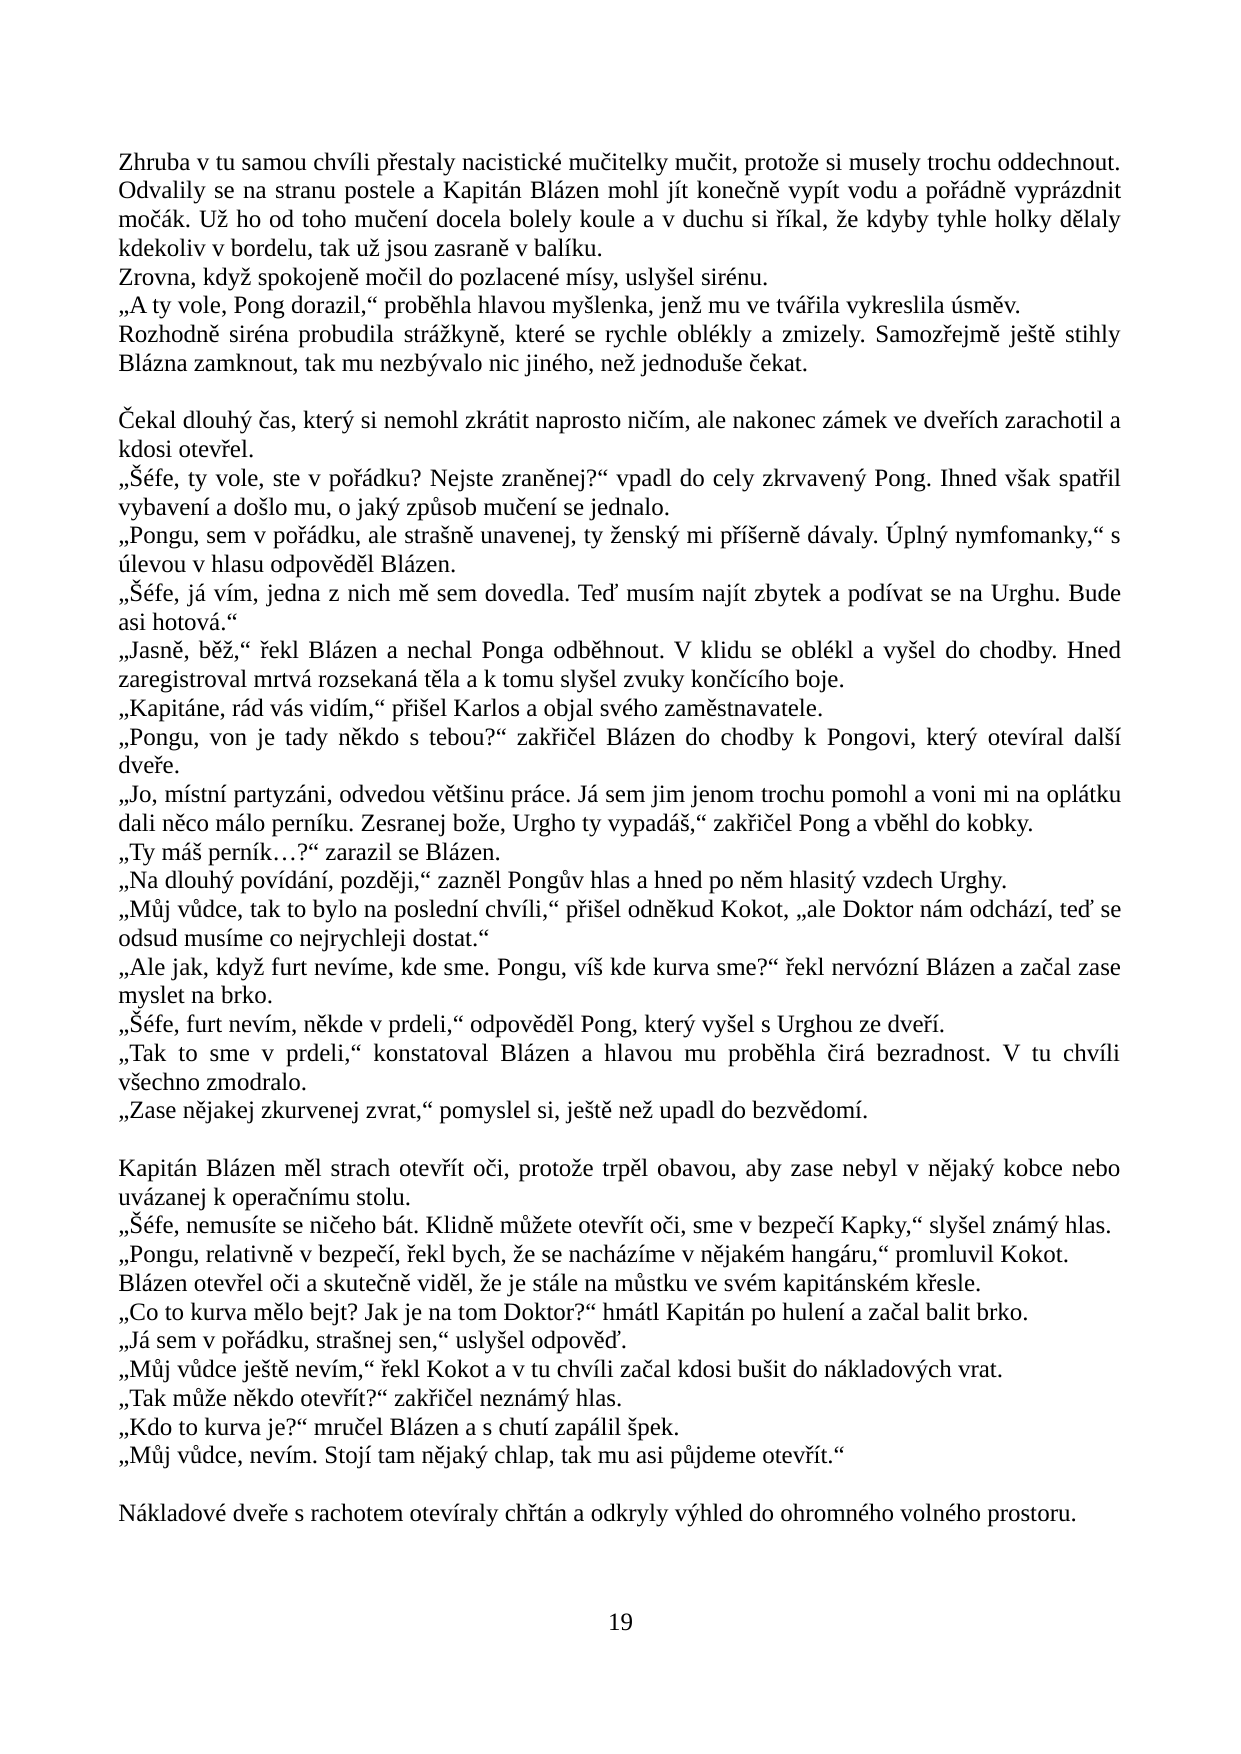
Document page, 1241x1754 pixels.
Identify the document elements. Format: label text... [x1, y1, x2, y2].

text „Jasně, běž,“ řekl Blázen a nechal Ponga odběhnout. V klidu se oblékl a vyšel do chodby. Hned zaregistroval mrtvá rozsekaná těla a k tomu slyšel zvuky končícího boje. [118, 636, 1122, 693]
text „Kdo to kurva je?“ mručel Blázen a s chutí zapálil špek. [118, 1412, 1122, 1441]
text „Ale jak, když furt nevíme, kde sme. Pongu, víš kde kurva sme?“ řekl nervózní Blázen a začal zase myslet na brko. [118, 952, 1122, 1009]
text „Pongu, sem v pořádku, ale strašně unavenej, ty ženský mi příšerně dávaly. Úplný nymfomanky,“ s úlevou v hlasu odpověděl Blázen. [118, 521, 1122, 578]
text Blázen otevřel oči a skutečně viděl, že je stále na můstku ve svém kapitánském křesle. [118, 1268, 1122, 1297]
text „Kapitáne, rád vás vidím,“ přišel Karlos a objal svého zaměstnavatele. [118, 693, 1122, 722]
text „Šéfe, nemusíte se ničeho bát. Klidně můžete otevřít oči, sme v bezpečí Kapky,“ slyšel známý hlas. [118, 1211, 1122, 1239]
text „A ty vole, Pong dorazil,“ proběhla hlavou myšlenka, jenž mu ve tvářila vykreslila úsměv. [118, 291, 1122, 319]
text „Tak to sme v prdeli,“ konstatoval Blázen a hlavou mu proběhla čirá bezradnost. V tu chvíli všechno zmodralo. [118, 1038, 1122, 1096]
text „Šéfe, já vím, jedna z nich mě sem dovedla. Teď musím najít zbytek a podívat se na Urghu. Bude asi hotová.“ [118, 578, 1122, 636]
text Čekal dlouhý čas, který si nemohl zkrátit naprosto ničím, ale nakonec zámek ve dveřích zarachotil a kdosi otevřel. [118, 406, 1122, 463]
text „Na dlouhý povídání, později,“ zazněl Pongův hlas a hned po něm hlasitý vzdech Urghy. [118, 866, 1122, 894]
text „Ty máš perník…?“ zarazil se Blázen. [118, 837, 1122, 866]
text „Šéfe, ty vole, ste v pořádku? Nejste zraněnej?“ vpadl do cely zkrvavený Pong. Ihned však spatřil vybavení a došlo mu, o jaký způsob mučení se jednalo. [118, 463, 1122, 521]
text „Jo, místní partyzáni, odvedou většinu práce. Já sem jim jenom trochu pomohl a voni mi na oplátku dali něco málo perníku. Zesranej bože, Urgho ty vypadáš,“ zakřičel Pong a vběhl do kobky. [118, 779, 1122, 837]
text Nákladové dveře s rachotem otevíraly chřtán a odkryly výhled do ohromného volného prostoru. [118, 1498, 1122, 1527]
text „Co to kurva mělo bejt? Jak je na tom Doktor?“ hmátl Kapitán po hulení a začal balit brko. [118, 1297, 1122, 1326]
text „Zase nějakej zkurvenej zvrat,“ pomyslel si, ještě než upadl do bezvědomí. [118, 1096, 1122, 1124]
text Zhruba v tu samou chvíli přestaly nacistické mučitelky mučit, protože si musely trochu oddechnout. Odvalily se na stranu postele a Kapitán Blázen mohl jít konečně vypít vodu a pořádně vyprázdnit močák. Už ho od toho mučení docela bolely koule a v duchu si říkal, že kdyby tyhle holky dělaly kdekoliv v bordelu, tak už jsou zasraně v balíku. [118, 147, 1122, 262]
text Kapitán Blázen měl strach otevřít oči, protože trpěl obavou, aby zase nebyl v nějaký kobce nebo uvázanej k operačnímu stolu. [118, 1153, 1122, 1211]
text „Tak může někdo otevřít?“ zakřičel neznámý hlas. [118, 1383, 1122, 1412]
text „Pongu, relativně v bezpečí, řekl bych, že se nacházíme v nějakém hangáru,“ promluvil Kokot. [118, 1239, 1122, 1268]
text „Já sem v pořádku, strašnej sen,“ uslyšel odpověď. [118, 1326, 1122, 1354]
text „Můj vůdce, nevím. Stojí tam nějaký chlap, tak mu asi půjdeme otevřít.“ [118, 1441, 1122, 1469]
text „Můj vůdce ještě nevím,“ řekl Kokot a v tu chvíli začal kdosi bušit do nákladových vrat. [118, 1354, 1122, 1383]
text „Pongu, von je tady někdo s tebou?“ zakřičel Blázen do chodby k Pongovi, který otevíral další dveře. [118, 722, 1122, 779]
text Rozhodně siréna probudila strážkyně, které se rychle oblékly a zmizely. Samozřejmě ještě stihly Blázna zamknout, tak mu nezbývalo nic jiného, než jednoduše čekat. [118, 319, 1122, 377]
text Zrovna, když spokojeně močil do pozlacené mísy, uslyšel sirénu. [118, 262, 1122, 291]
text „Můj vůdce, tak to bylo na poslední chvíli,“ přišel odněkud Kokot, „ale Doktor nám odchází, teď se odsud musíme co nejrychleji dostat.“ [118, 894, 1122, 952]
text „Šéfe, furt nevím, někde v prdeli,“ odpověděl Pong, který vyšel s Urghou ze dveří. [118, 1009, 1122, 1038]
